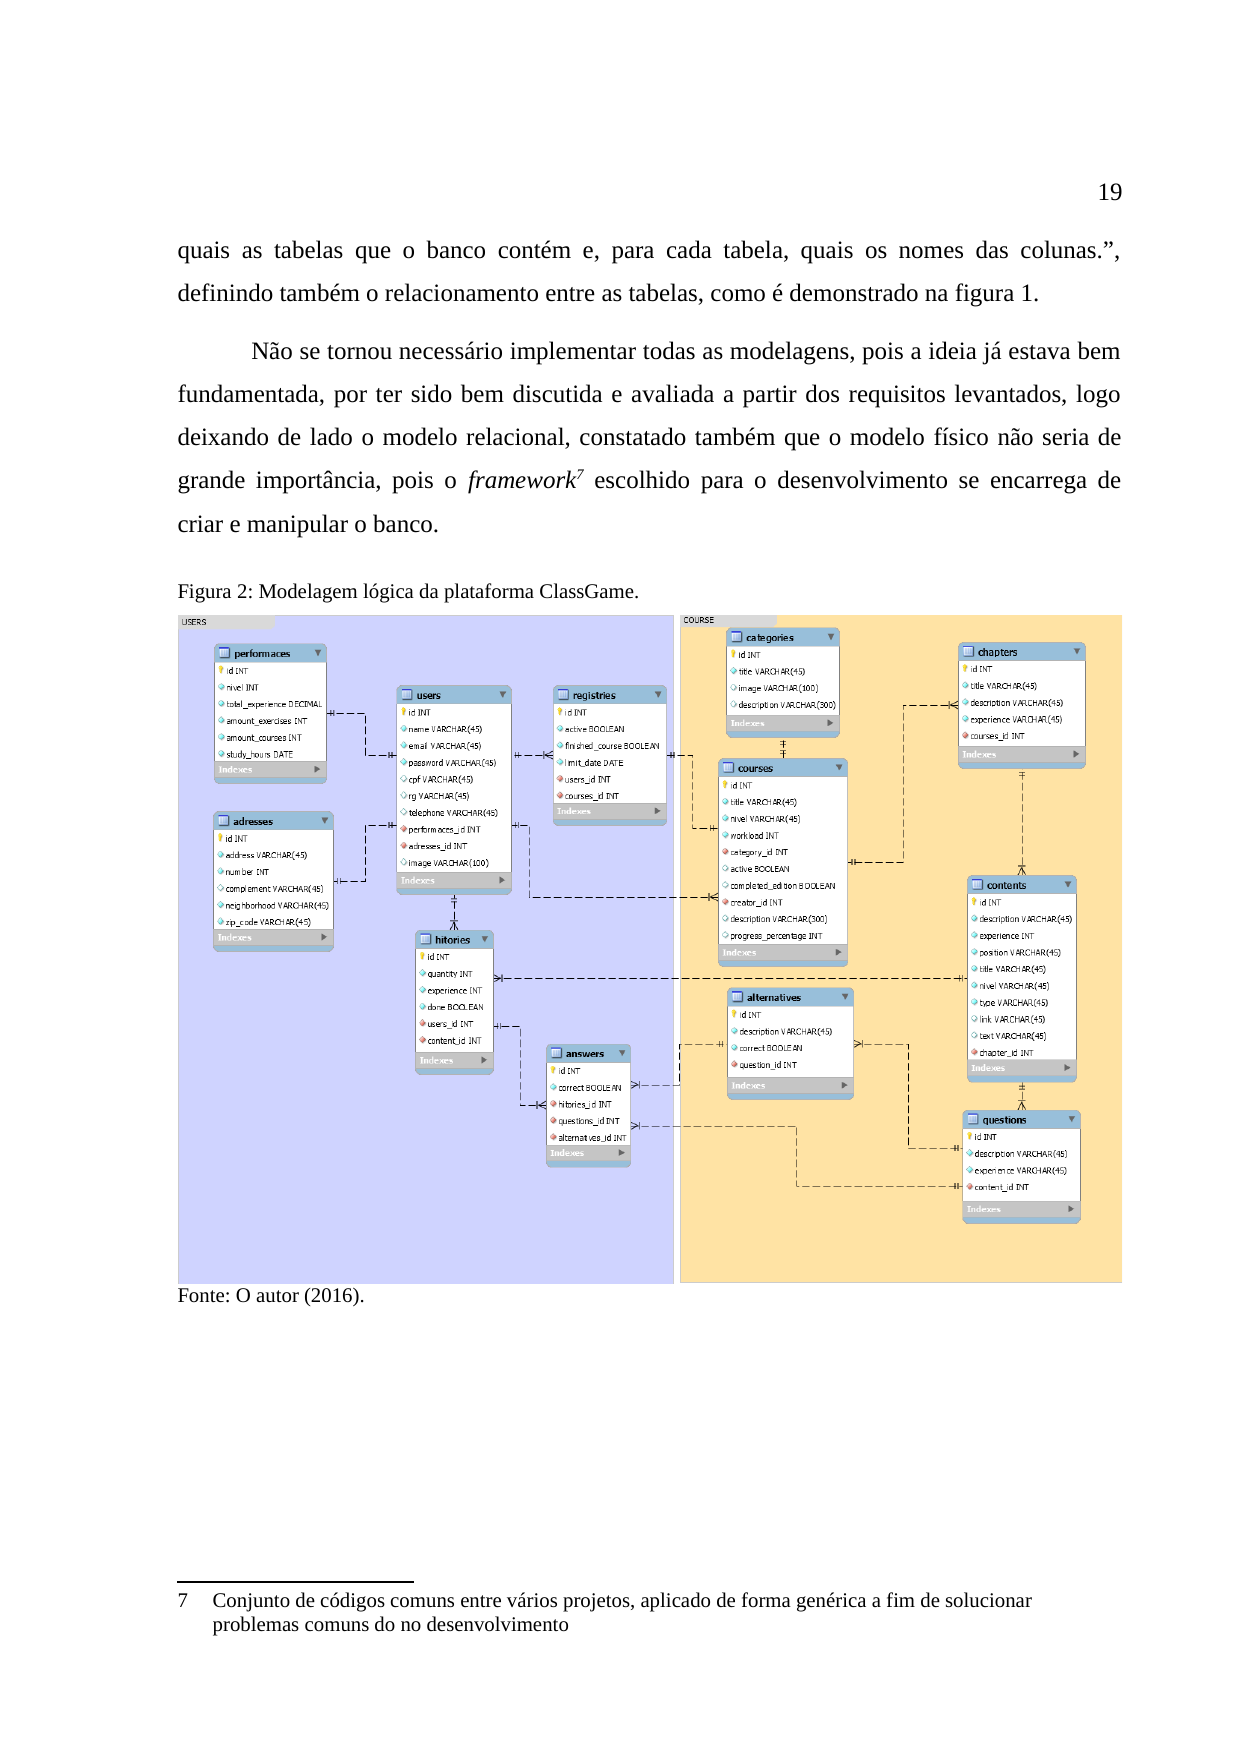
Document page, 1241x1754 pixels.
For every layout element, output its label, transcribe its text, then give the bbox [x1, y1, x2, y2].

picture [177, 615, 1123, 1284]
text Figura 2: Modelagem lógica da plataforma ClassGame. [177, 579, 1122, 615]
text Conjunto de códigos comuns entre vários projetos, aplicado de forma genérica a fim de solucionar problemas comuns do no desenvolvimento [177, 1588, 1122, 1636]
text Não se tornou necessário implementar todas as modelagens, pois a ideia já estava bem fundamentada, por ter sido bem discutida e avaliada a partir dos requisitos levantados, logo deixando de lado o modelo relacional, constatado também que o modelo físico não seria de grande importância, pois o framework escolhido para o desenvolvimento se encarrega de criar e manipular o banco. [177, 336, 1122, 537]
text Fonte: O autor (2016). [177, 1284, 1122, 1307]
text quais as tabelas que o banco contém e, para cada tabela, quais os nomes das colunas.”, definindo também o relacionamento entre as tabelas, como é demonstrado na figura 1. [177, 235, 1122, 307]
